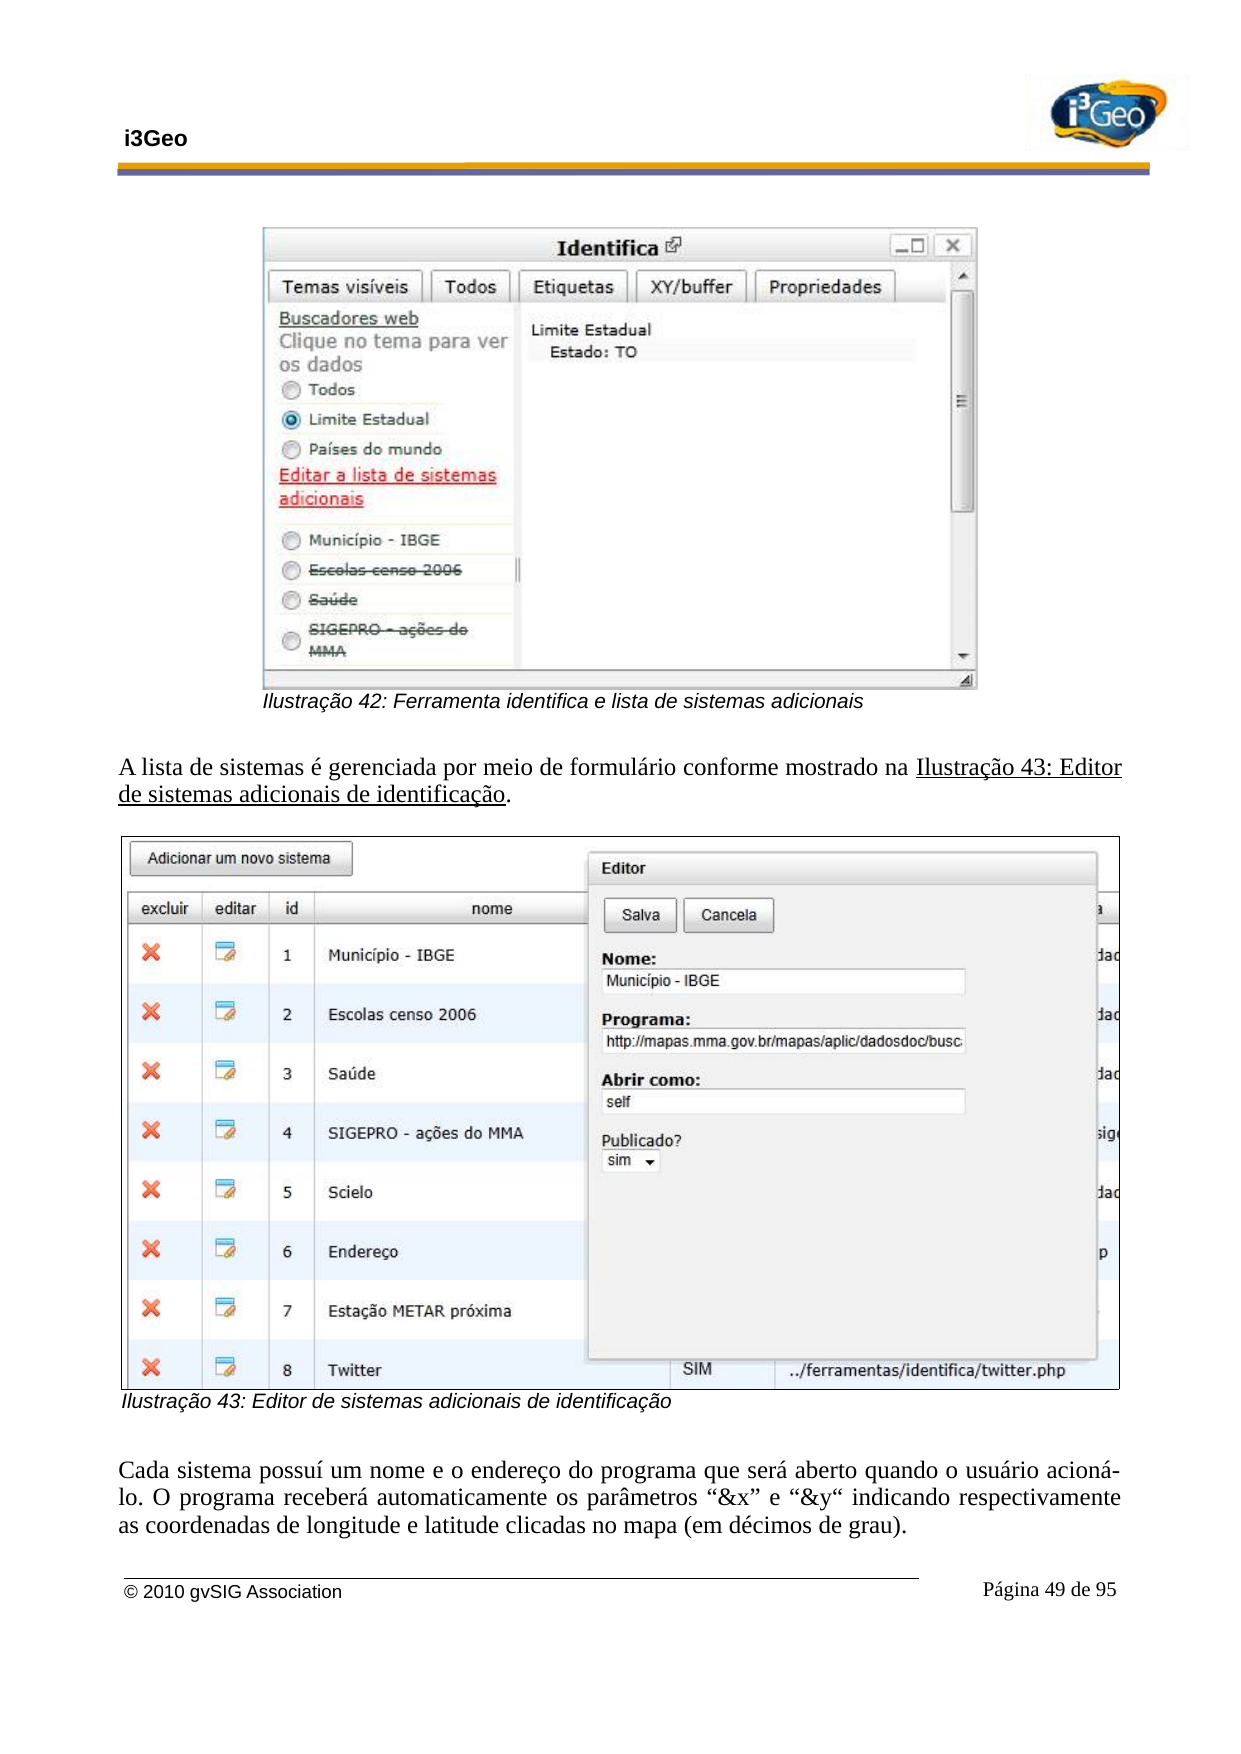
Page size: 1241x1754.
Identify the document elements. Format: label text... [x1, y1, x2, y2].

picture [1025, 74, 1191, 151]
text Ilustração 42: Ferramenta identifica e lista de sistemas adicionais [262, 690, 978, 713]
picture [122, 837, 1119, 1389]
picture [262, 227, 978, 690]
text Cada sistema possuí um nome e o endereço do programa que será aberto quando o usuário acioná-lo. O programa receberá automaticamente os parâmetros “&x” e “&y“ indicando respectivamente as coordenadas de longitude e latitude clicadas no mapa (em décimos de grau). [118, 1456, 1122, 1539]
text A lista de sistemas é gerenciada por meio de formulário conforme mostrado na Ilustração 43: Editor de sistemas adicionais de identificação. [118, 753, 1122, 808]
text Ilustração 43: Editor de sistemas adicionais de identificação [121, 1390, 1119, 1413]
